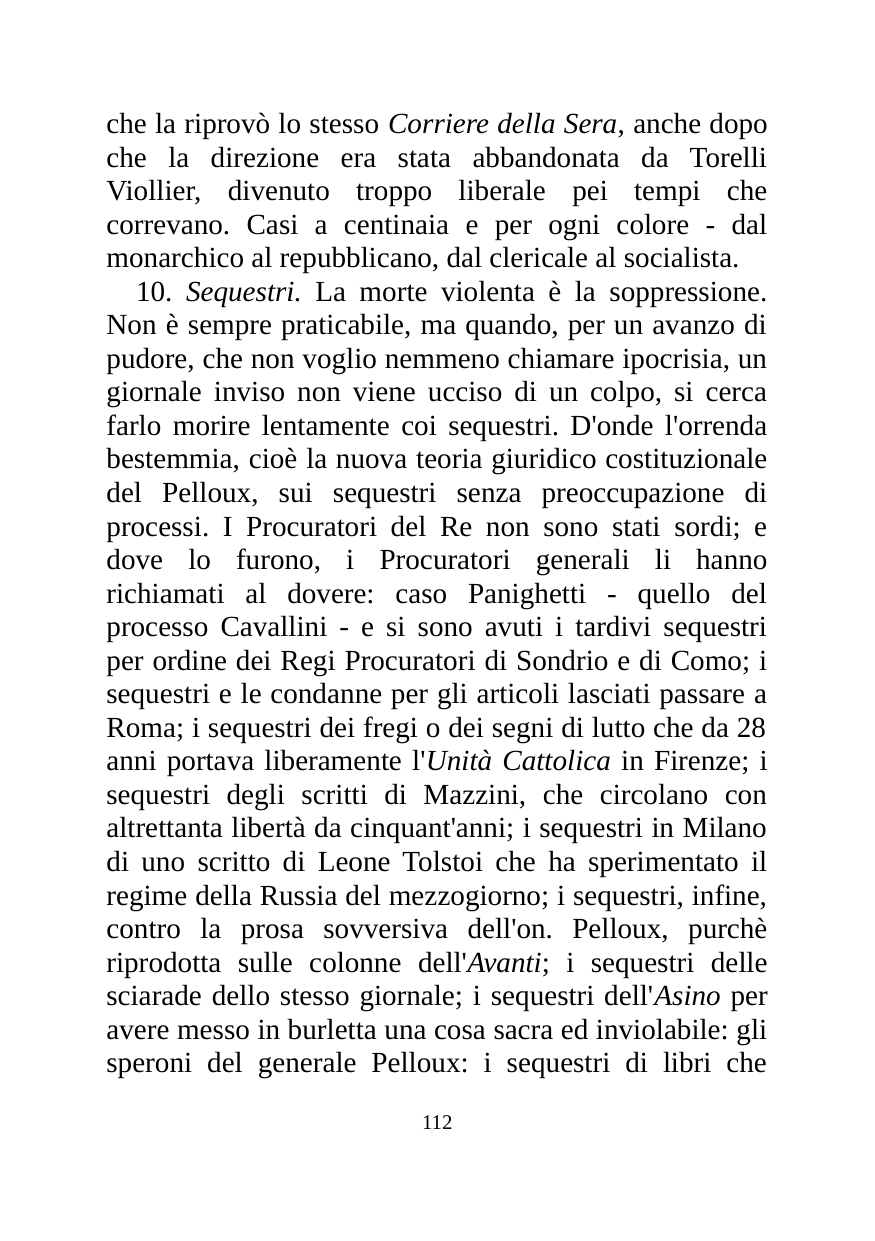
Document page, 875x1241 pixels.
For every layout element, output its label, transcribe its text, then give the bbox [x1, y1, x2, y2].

text 10. Sequestri. La morte violenta è la soppressione. Non è sempre praticabile, ma quando, per un avanzo di pudore, che non voglio nemmeno chiamare ipocrisia, un giornale inviso non viene ucciso di un colpo, si cerca farlo morire lentamente coi sequestri. D'onde l'orrenda bestemmia, cioè la nuova teoria giuridico costituzionale del Pelloux, sui sequestri senza preoccupazione di processi. I Procuratori del Re non sono stati sordi; e dove lo furono, i Procuratori generali li hanno richiamati al dovere: caso Panighetti - quello del processo Cavallini - e si sono avuti i tardivi sequestri per ordine dei Regi Procuratori di Sondrio e di Como; i sequestri e le condanne per gli articoli lasciati passare a Roma; i sequestri dei fregi o dei segni di lutto che da 28 anni portava liberamente l'Unità Cattolica in Firenze; i sequestri degli scritti di Mazzini, che circolano con altrettanta libertà da cinquant'anni; i sequestri in Milano di uno scritto di Leone Tolstoi che ha sperimentato il regime della Russia del mezzogiorno; i sequestri, infine, contro la prosa sovversiva dell'on. Pelloux, purchè riprodotta sulle colonne dell'Avanti; i sequestri delle sciarade dello stesso giornale; i sequestri dell'Asino per avere messo in burletta una cosa sacra ed inviolabile: gli speroni del generale Pelloux: i sequestri di libri che [106, 274, 768, 1079]
text che la riprovò lo stesso Corriere della Sera, anche dopo che la direzione era stata abbandonata da Torelli Viollier, divenuto troppo liberale pei tempi che correvano. Casi a centinaia e per ogni colore - dal monarchico al repubblicano, dal clericale al socialista. [106, 106, 768, 274]
